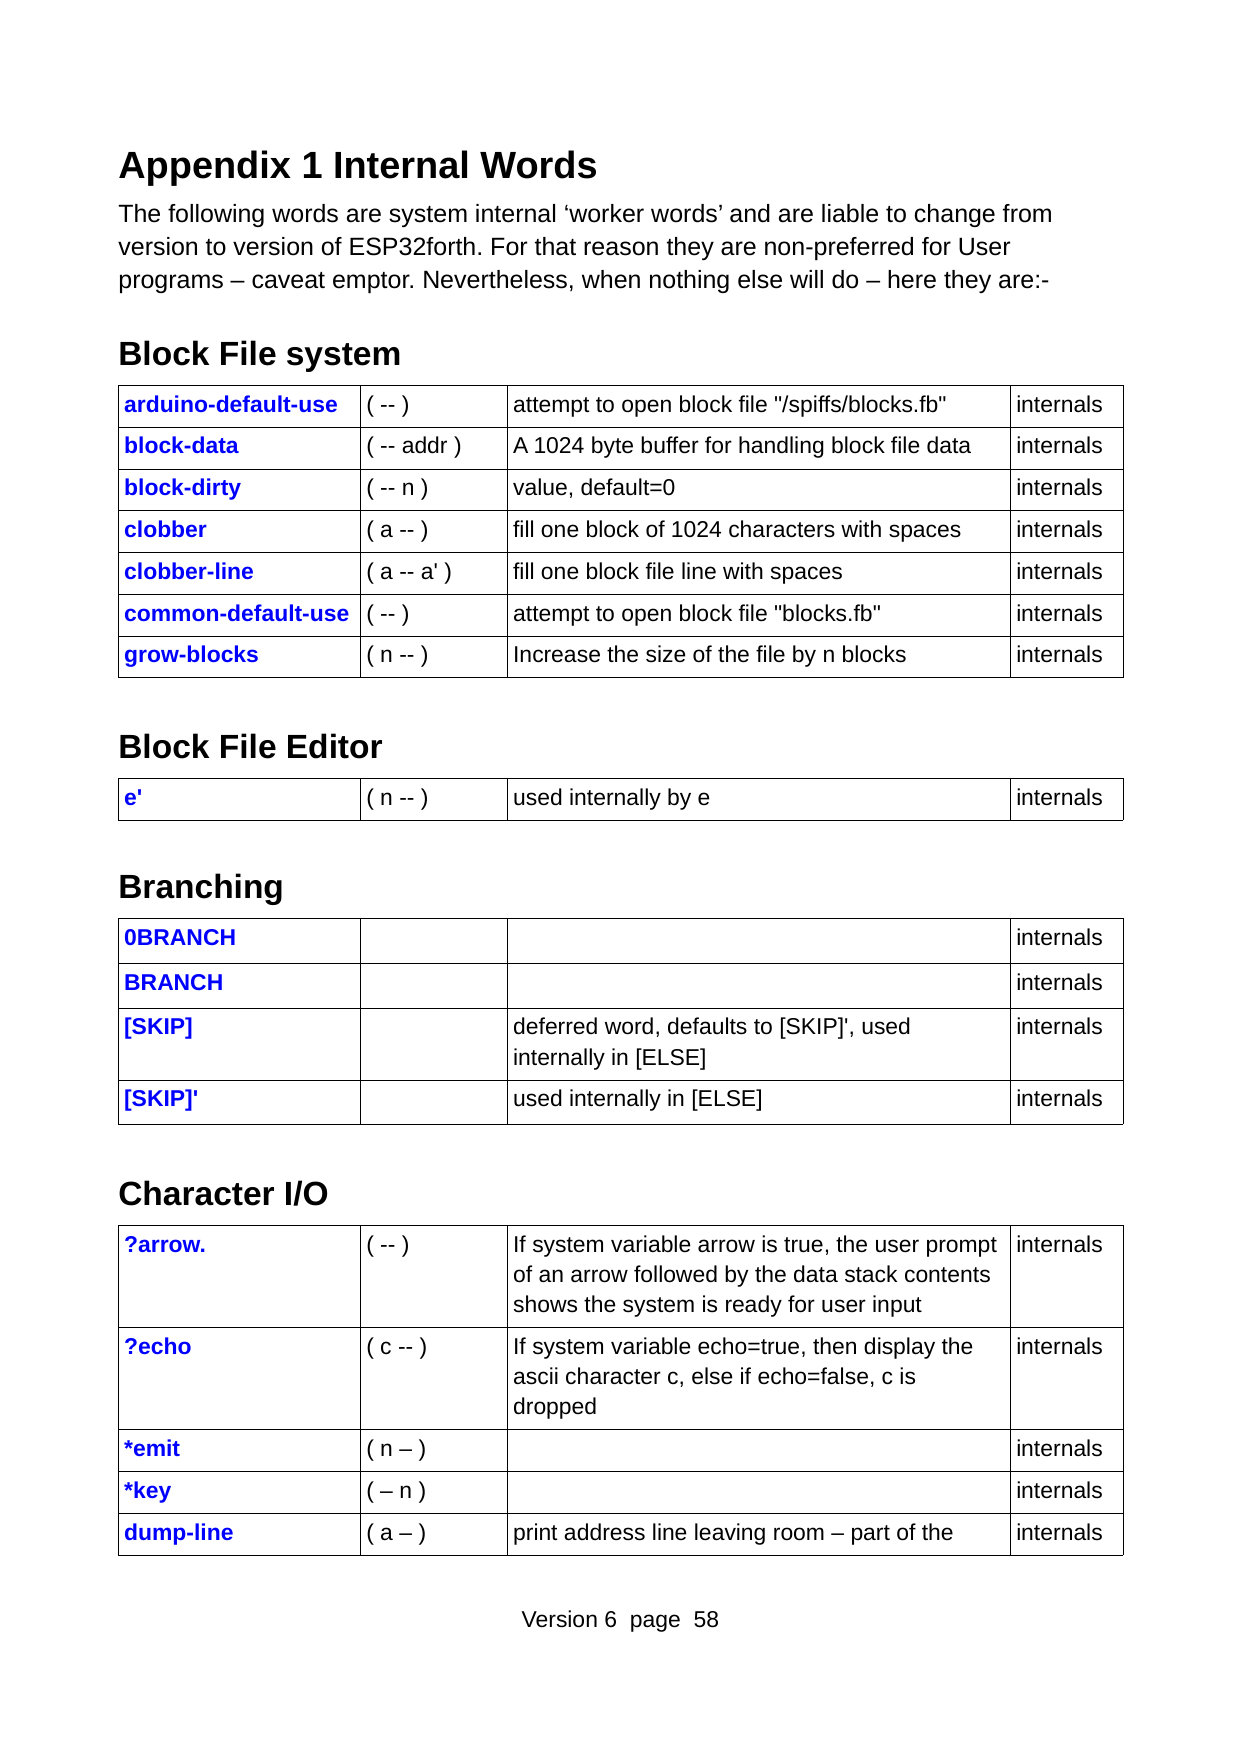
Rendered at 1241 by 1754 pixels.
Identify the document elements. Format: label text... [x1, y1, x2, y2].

table_cell *emit [119, 1430, 360, 1471]
table_header internals [1011, 1226, 1123, 1327]
table_header [508, 919, 1010, 963]
table_cell *key [119, 1472, 360, 1513]
table_cell fill one block file line with spaces [508, 553, 1010, 594]
subtitle Block File Editor [118, 727, 1122, 766]
table_cell internals [1011, 511, 1123, 552]
table_cell internals [1011, 1472, 1123, 1513]
table_cell attempt to open block file "blocks.fb" [508, 595, 1010, 636]
table_cell internals [1011, 1081, 1123, 1124]
table_cell common-default-use [119, 595, 360, 636]
table_cell internals [1011, 1514, 1123, 1554]
table_cell internals [1011, 964, 1123, 1007]
table_header used internally by e [508, 779, 1010, 820]
table_cell [508, 964, 1010, 1007]
table_header ( -- ) [361, 1226, 507, 1327]
table_cell ( -- addr ) [361, 428, 507, 468]
subtitle Character I/O [118, 1174, 1122, 1212]
table_cell ( -- n ) [361, 470, 507, 510]
table_cell clobber [119, 511, 360, 552]
table_cell ( a -- ) [361, 511, 507, 552]
table_cell internals [1011, 1009, 1123, 1079]
table_cell fill one block of 1024 characters with spaces [508, 511, 1010, 552]
subtitle Branching [118, 867, 1122, 906]
table_cell internals [1011, 1328, 1123, 1429]
table_header ( -- ) [361, 386, 507, 427]
table_cell A 1024 byte buffer for handling block file data [508, 428, 1010, 468]
table_header [361, 919, 507, 963]
table_cell internals [1011, 428, 1123, 468]
table_cell ( c -- ) [361, 1328, 507, 1429]
table_cell ( n -- ) [361, 637, 507, 677]
subtitle Block File system [118, 334, 1122, 372]
table_cell internals [1011, 470, 1123, 510]
table_cell clobber-line [119, 553, 360, 594]
table_cell print address line leaving room – part of the [508, 1514, 1010, 1554]
table_cell [508, 1430, 1010, 1471]
table_cell Increase the size of the file by n blocks [508, 637, 1010, 677]
table_cell deferred word, defaults to [SKIP]', used internally in [ELSE] [508, 1009, 1010, 1079]
table_cell block-dirty [119, 470, 360, 510]
table_cell [361, 1009, 507, 1079]
subtitle Appendix 1 Internal Words [118, 143, 1122, 187]
table_cell block-data [119, 428, 360, 468]
table_cell internals [1011, 1430, 1123, 1471]
table_header If system variable arrow is true, the user prompt of an arrow followed by the data stack contents shows the system is ready for user input [508, 1226, 1010, 1327]
table_cell [361, 1081, 507, 1124]
table_header 0BRANCH [119, 919, 360, 963]
table_cell If system variable echo=true, then display the ascii character c, else if echo=false, c is dropped [508, 1328, 1010, 1429]
table_cell dump-line [119, 1514, 360, 1554]
table_cell ( n – ) [361, 1430, 507, 1471]
table_header attempt to open block file "/spiffs/blocks.fb" [508, 386, 1010, 427]
table_cell used internally in [ELSE] [508, 1081, 1010, 1124]
table_header internals [1011, 919, 1123, 963]
table_cell BRANCH [119, 964, 360, 1007]
table_cell ?echo [119, 1328, 360, 1429]
table_cell [SKIP] [119, 1009, 360, 1079]
table_cell value, default=0 [508, 470, 1010, 510]
table_header internals [1011, 386, 1123, 427]
text The following words are system internal ‘worker words’ and are liable to change from version to version of ESP32forth. For that reason they are non-preferred for User programs – caveat emptor. Nevertheless, when nothing else will do – here they are:- [118, 199, 1122, 294]
table_cell internals [1011, 553, 1123, 594]
table_header e' [119, 779, 360, 820]
table_cell internals [1011, 637, 1123, 677]
table_cell ( – n ) [361, 1472, 507, 1513]
table_cell ( a – ) [361, 1514, 507, 1554]
table_cell ( a -- a' ) [361, 553, 507, 594]
table_cell internals [1011, 595, 1123, 636]
table_cell [SKIP]' [119, 1081, 360, 1124]
table_cell ( -- ) [361, 595, 507, 636]
table_header arduino-default-use [119, 386, 360, 427]
table_cell grow-blocks [119, 637, 360, 677]
table_cell [508, 1472, 1010, 1513]
table_header ?arrow. [119, 1226, 360, 1327]
table_header internals [1011, 779, 1123, 820]
table_header ( n -- ) [361, 779, 507, 820]
table_cell [361, 964, 507, 1007]
